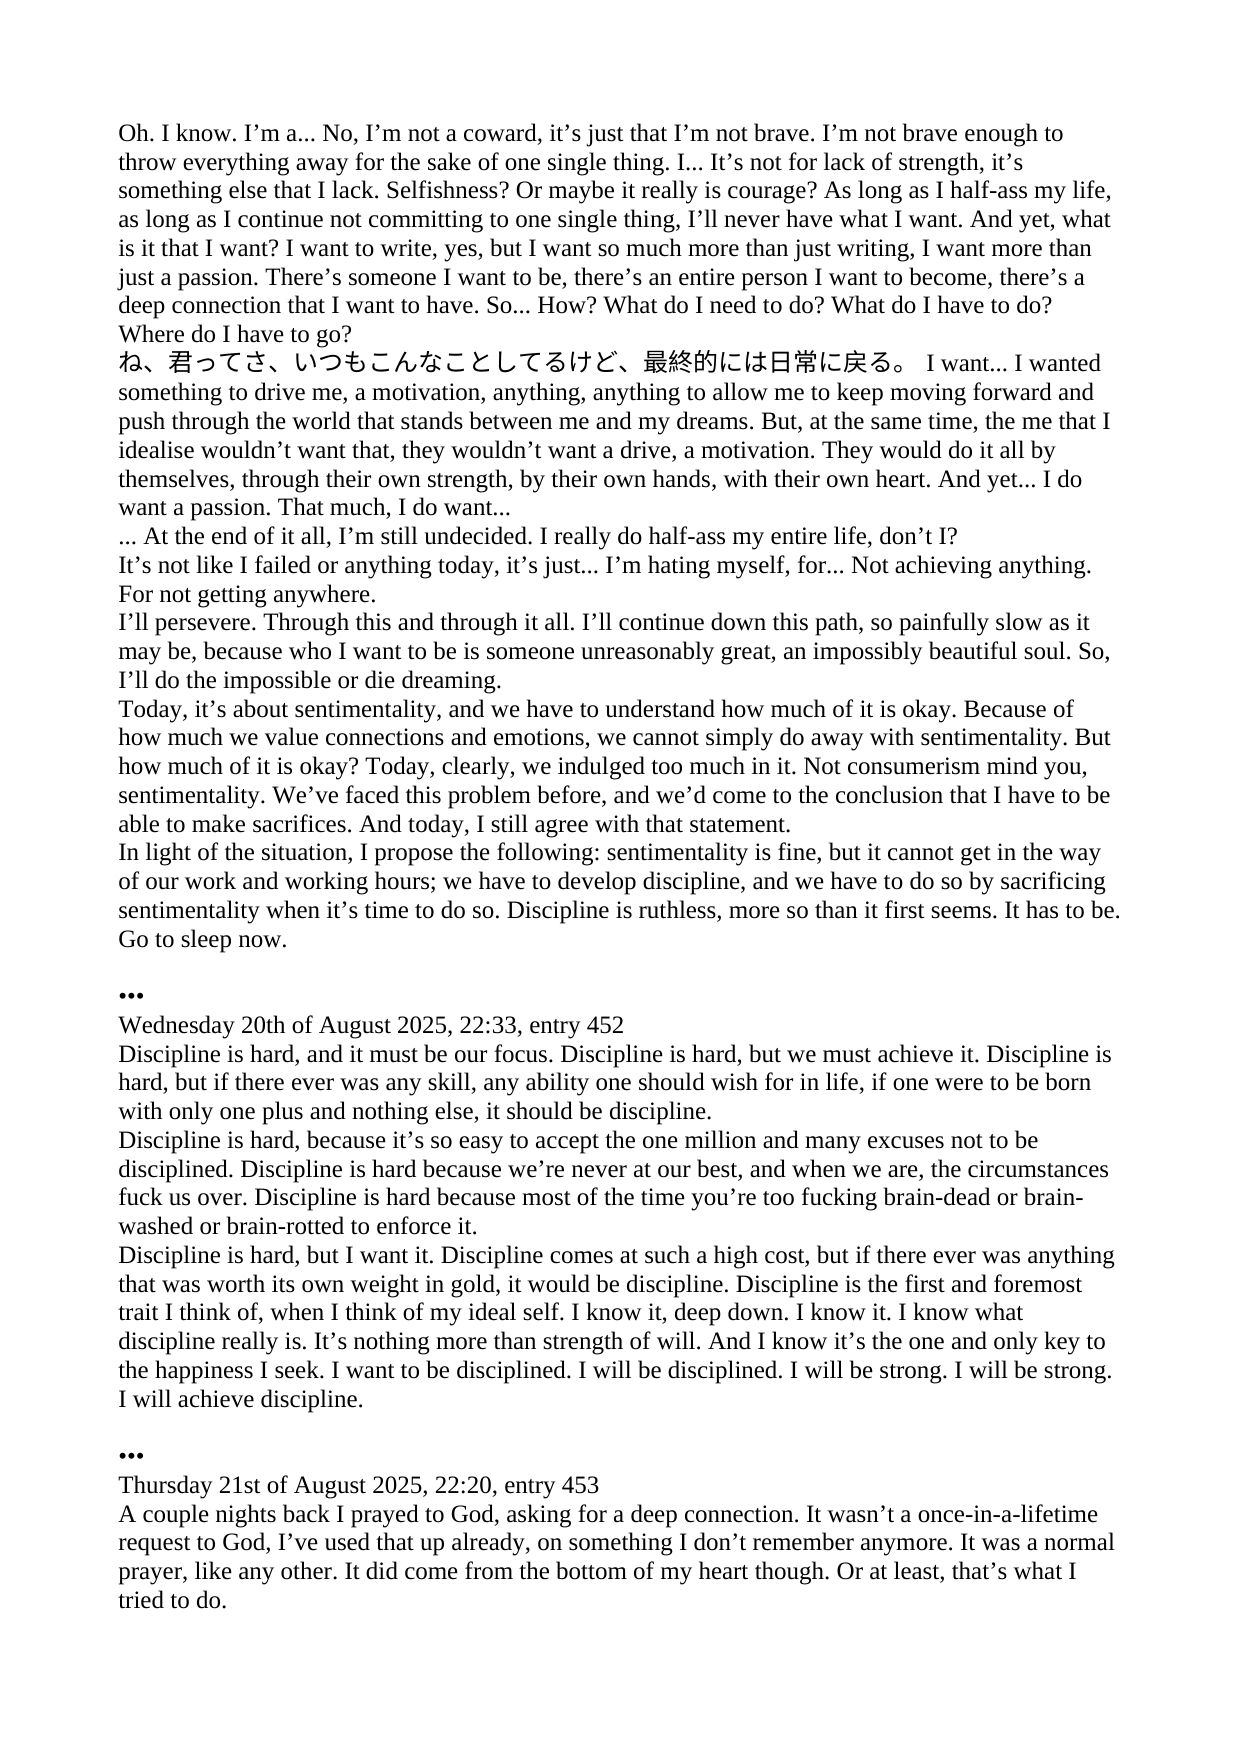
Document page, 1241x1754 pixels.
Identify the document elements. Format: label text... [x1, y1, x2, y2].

text A couple nights back I prayed to God, asking for a deep connection. It wasn’t a once-in-a-lifetime request to God, I’ve used that up already, on something I don’t remember anymore. It was a normal prayer, like any other. It did come from the bottom of my heart though. Or at least, that’s what I tried to do. [118, 1499, 1122, 1614]
text Discipline is hard, and it must be our focus. Discipline is hard, but we must achieve it. Discipline is hard, but if there ever was any skill, any ability one should wish for in life, if one were to be born with only one plus and nothing else, it should be discipline. [118, 1039, 1122, 1125]
text It’s not like I failed or anything today, it’s just... I’m hating myself, for... Not achieving anything. For not getting anywhere. [118, 550, 1122, 607]
text Today, it’s about sentimentality, and we have to understand how much of it is okay. Because of how much we value connections and emotions, we cannot simply do away with sentimentality. But how much of it is okay? Today, clearly, we indulged too much in it. Not consumerism mind you, sentimentality. We’ve faced this problem before, and we’d come to the conclusion that I have to be able to make sacrifices. And today, I still agree with that statement. [118, 694, 1122, 837]
text In light of the situation, I propose the following: sentimentality is fine, but it cannot get in the way of our work and working hours; we have to develop discipline, and we have to do so by sacrificing sentimentality when it’s time to do so. Discipline is ruthless, more so than it first seems. It has to be. Go to sleep now. [118, 837, 1122, 952]
text Thursday 21st of August 2025, 22:20, entry 453 [118, 1470, 1122, 1499]
text ... At the end of it all, I’m still undecided. I really do half-ass my entire life, don’t I? [118, 521, 1122, 550]
text ね、君ってさ、いつもこんなことしてるけど、最終的には日常に戻る。 I want... I wanted something to drive me, a motivation, anything, anything to allow me to keep moving forward and push through the world that stands between me and my dreams. But, at the same time, the me that I idealise wouldn’t want that, they wouldn’t want a drive, a motivation. They would do it all by themselves, through their own strength, by their own hands, with their own heart. And yet... I do want a passion. That much, I do want... [118, 348, 1122, 521]
text ••• [118, 981, 1122, 1010]
text Wednesday 20th of August 2025, 22:33, entry 452 [118, 1010, 1122, 1039]
text ••• [118, 1441, 1122, 1470]
text Discipline is hard, because it’s so easy to accept the one million and many excuses not to be disciplined. Discipline is hard because we’re never at our best, and when we are, the circumstances fuck us over. Discipline is hard because most of the time you’re too fucking brain-dead or brain-washed or brain-rotted to enforce it. [118, 1125, 1122, 1240]
text Discipline is hard, but I want it. Discipline comes at such a high cost, but if there ever was anything that was worth its own weight in gold, it would be discipline. Discipline is the first and foremost trait I think of, when I think of my ideal self. I know it, deep down. I know it. I know what discipline really is. It’s nothing more than strength of will. And I know it’s the one and only key to the happiness I seek. I want to be disciplined. I will be disciplined. I will be strong. I will be strong. I will achieve discipline. [118, 1240, 1122, 1412]
text Oh. I know. I’m a... No, I’m not a coward, it’s just that I’m not brave. I’m not brave enough to throw everything away for the sake of one single thing. I... It’s not for lack of strength, it’s something else that I lack. Selfishness? Or maybe it really is courage? As long as I half-ass my life, as long as I continue not committing to one single thing, I’ll never have what I want. And yet, what is it that I want? I want to write, yes, but I want so much more than just writing, I want more than just a passion. There’s someone I want to be, there’s an entire person I want to become, there’s a deep connection that I want to have. So... How? What do I need to do? What do I have to do? Where do I have to go? [118, 118, 1122, 348]
text I’ll persevere. Through this and through it all. I’ll continue down this path, so painfully slow as it may be, because who I want to be is someone unreasonably great, an impossibly beautiful soul. So, I’ll do the impossible or die dreaming. [118, 607, 1122, 694]
